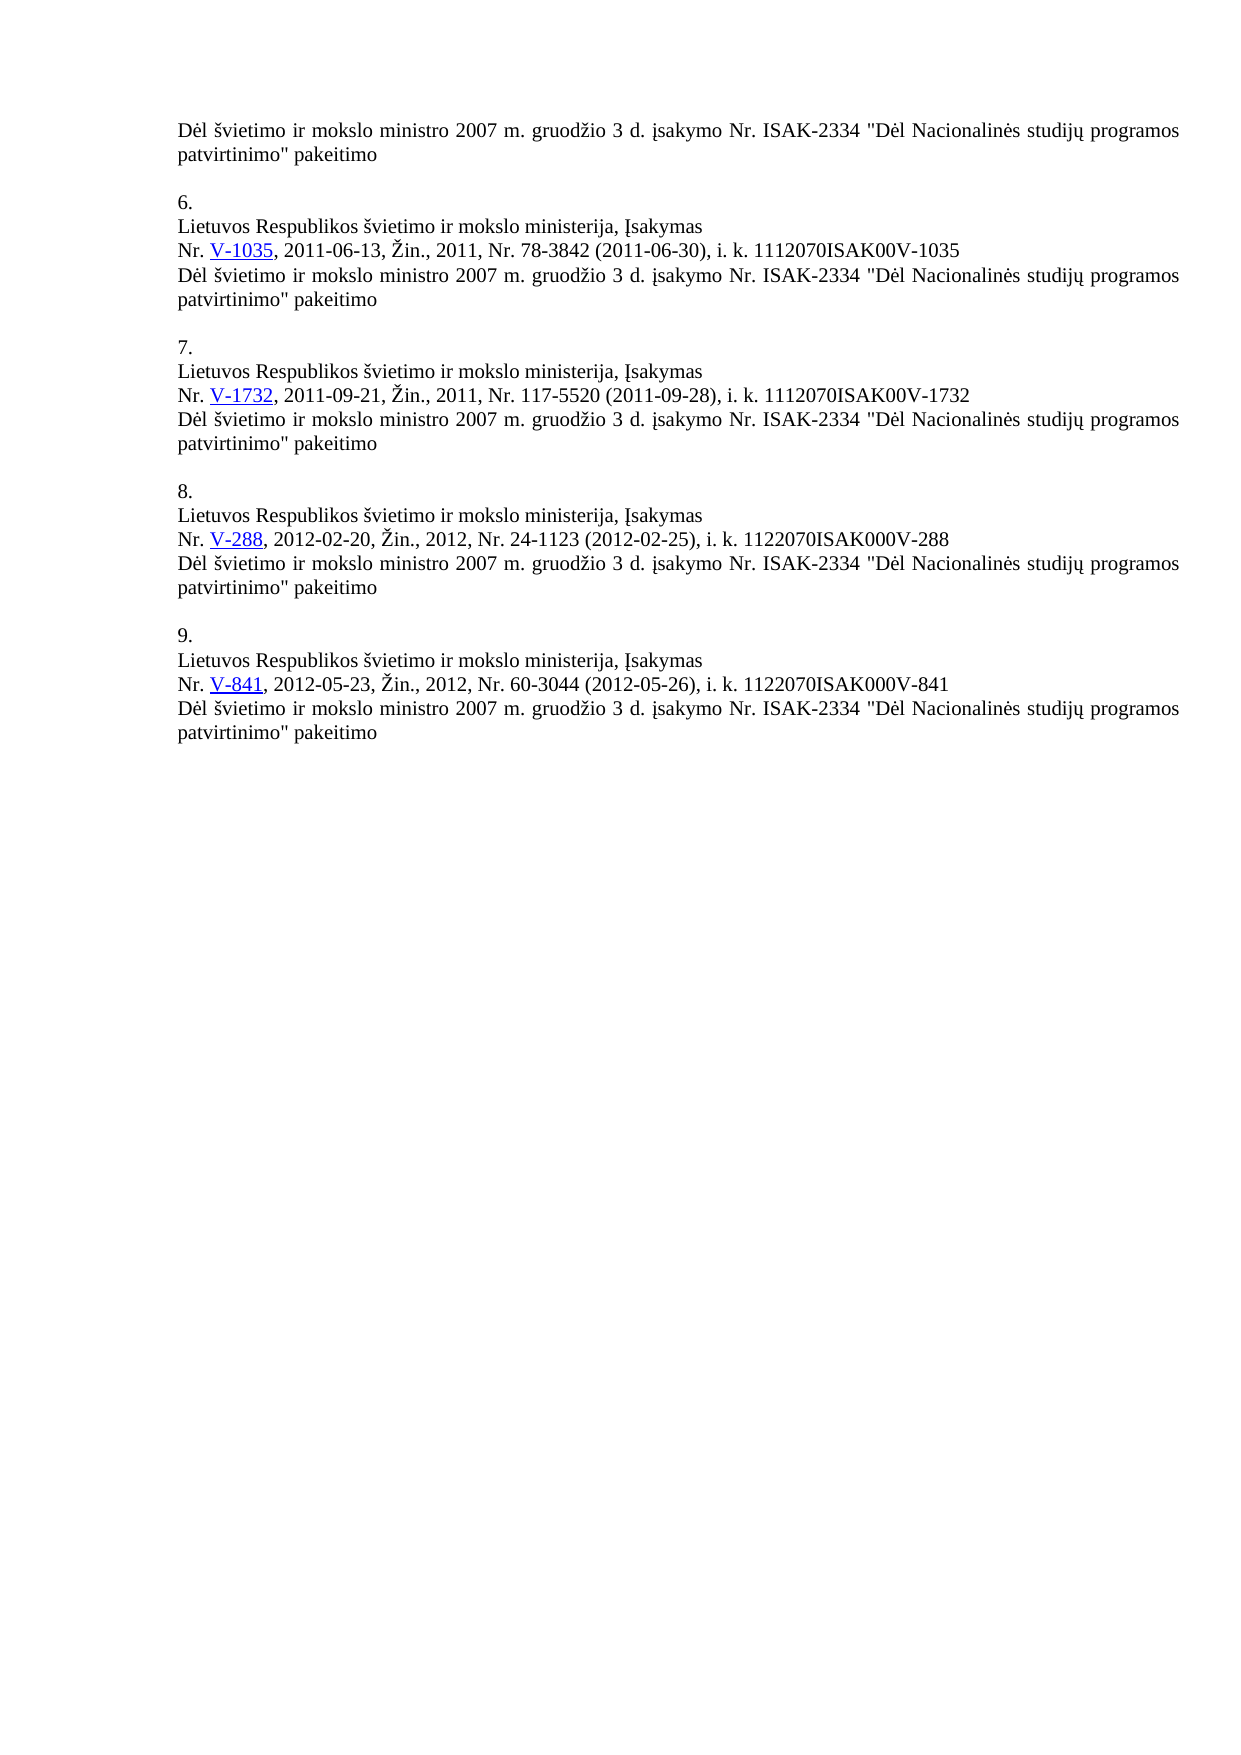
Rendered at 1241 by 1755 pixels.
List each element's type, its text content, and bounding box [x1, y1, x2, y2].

text 9. [177, 623, 1181, 647]
text Lietuvos Respublikos švietimo ir mokslo ministerija, Įsakymas [177, 647, 1181, 672]
text Dėl švietimo ir mokslo ministro 2007 m. gruodžio 3 d. įsakymo Nr. ISAK-2334 "Dėl Nacionalinės studijų programos patvirtinimo" pakeitimo [177, 696, 1181, 744]
text Lietuvos Respublikos švietimo ir mokslo ministerija, Įsakymas [177, 503, 1181, 527]
text Lietuvos Respublikos švietimo ir mokslo ministerija, Įsakymas [177, 359, 1181, 383]
text Dėl švietimo ir mokslo ministro 2007 m. gruodžio 3 d. įsakymo Nr. ISAK-2334 "Dėl Nacionalinės studijų programos patvirtinimo" pakeitimo [177, 551, 1181, 599]
text 8. [177, 479, 1181, 503]
text Dėl švietimo ir mokslo ministro 2007 m. gruodžio 3 d. įsakymo Nr. ISAK-2334 "Dėl Nacionalinės studijų programos patvirtinimo" pakeitimo [177, 118, 1181, 166]
text Nr. V-1732, 2011-09-21, Žin., 2011, Nr. 117-5520 (2011-09-28), i. k. 1112070ISAK00V-1732 [177, 383, 1181, 407]
text Nr. V-1035, 2011-06-13, Žin., 2011, Nr. 78-3842 (2011-06-30), i. k. 1112070ISAK00V-1035 [177, 238, 1181, 262]
text Dėl švietimo ir mokslo ministro 2007 m. gruodžio 3 d. įsakymo Nr. ISAK-2334 "Dėl Nacionalinės studijų programos patvirtinimo" pakeitimo [177, 407, 1181, 455]
text Nr. V-288, 2012-02-20, Žin., 2012, Nr. 24-1123 (2012-02-25), i. k. 1122070ISAK000V-288 [177, 527, 1181, 551]
text 6. [177, 190, 1181, 214]
text 7. [177, 335, 1181, 359]
text Lietuvos Respublikos švietimo ir mokslo ministerija, Įsakymas [177, 214, 1181, 238]
text Nr. V-841, 2012-05-23, Žin., 2012, Nr. 60-3044 (2012-05-26), i. k. 1122070ISAK000V-841 [177, 672, 1181, 696]
text Dėl švietimo ir mokslo ministro 2007 m. gruodžio 3 d. įsakymo Nr. ISAK-2334 "Dėl Nacionalinės studijų programos patvirtinimo" pakeitimo [177, 262, 1181, 311]
